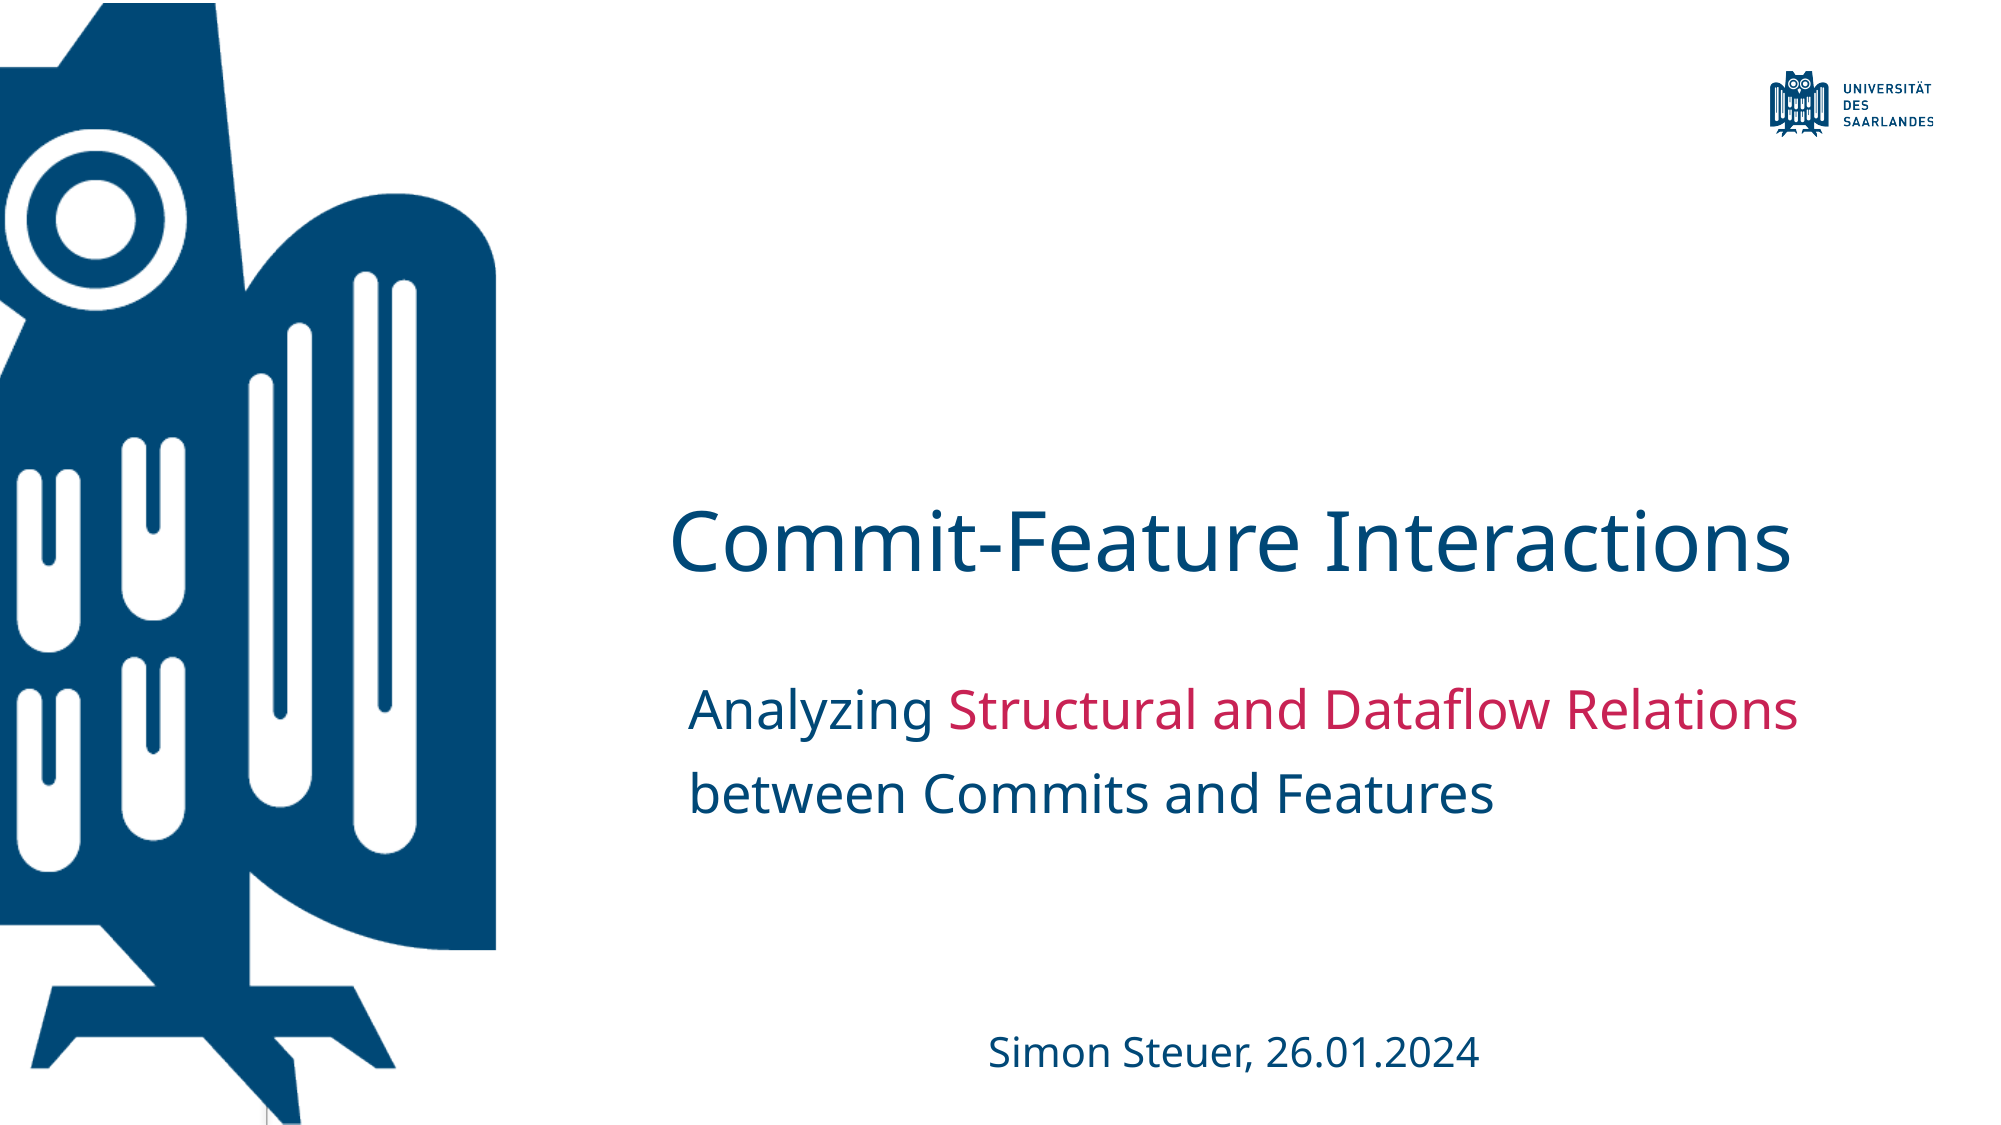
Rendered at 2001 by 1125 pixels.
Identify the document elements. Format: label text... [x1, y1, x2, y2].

subtitle Analyzing Structural and Dataflow Relations between Commits and Features Simon Steuer, 26.01.2024 [673, 648, 1920, 776]
title Commit-Feature Interactions [653, 481, 1890, 650]
picture [0, 3, 497, 1125]
picture [1770, 71, 1934, 137]
